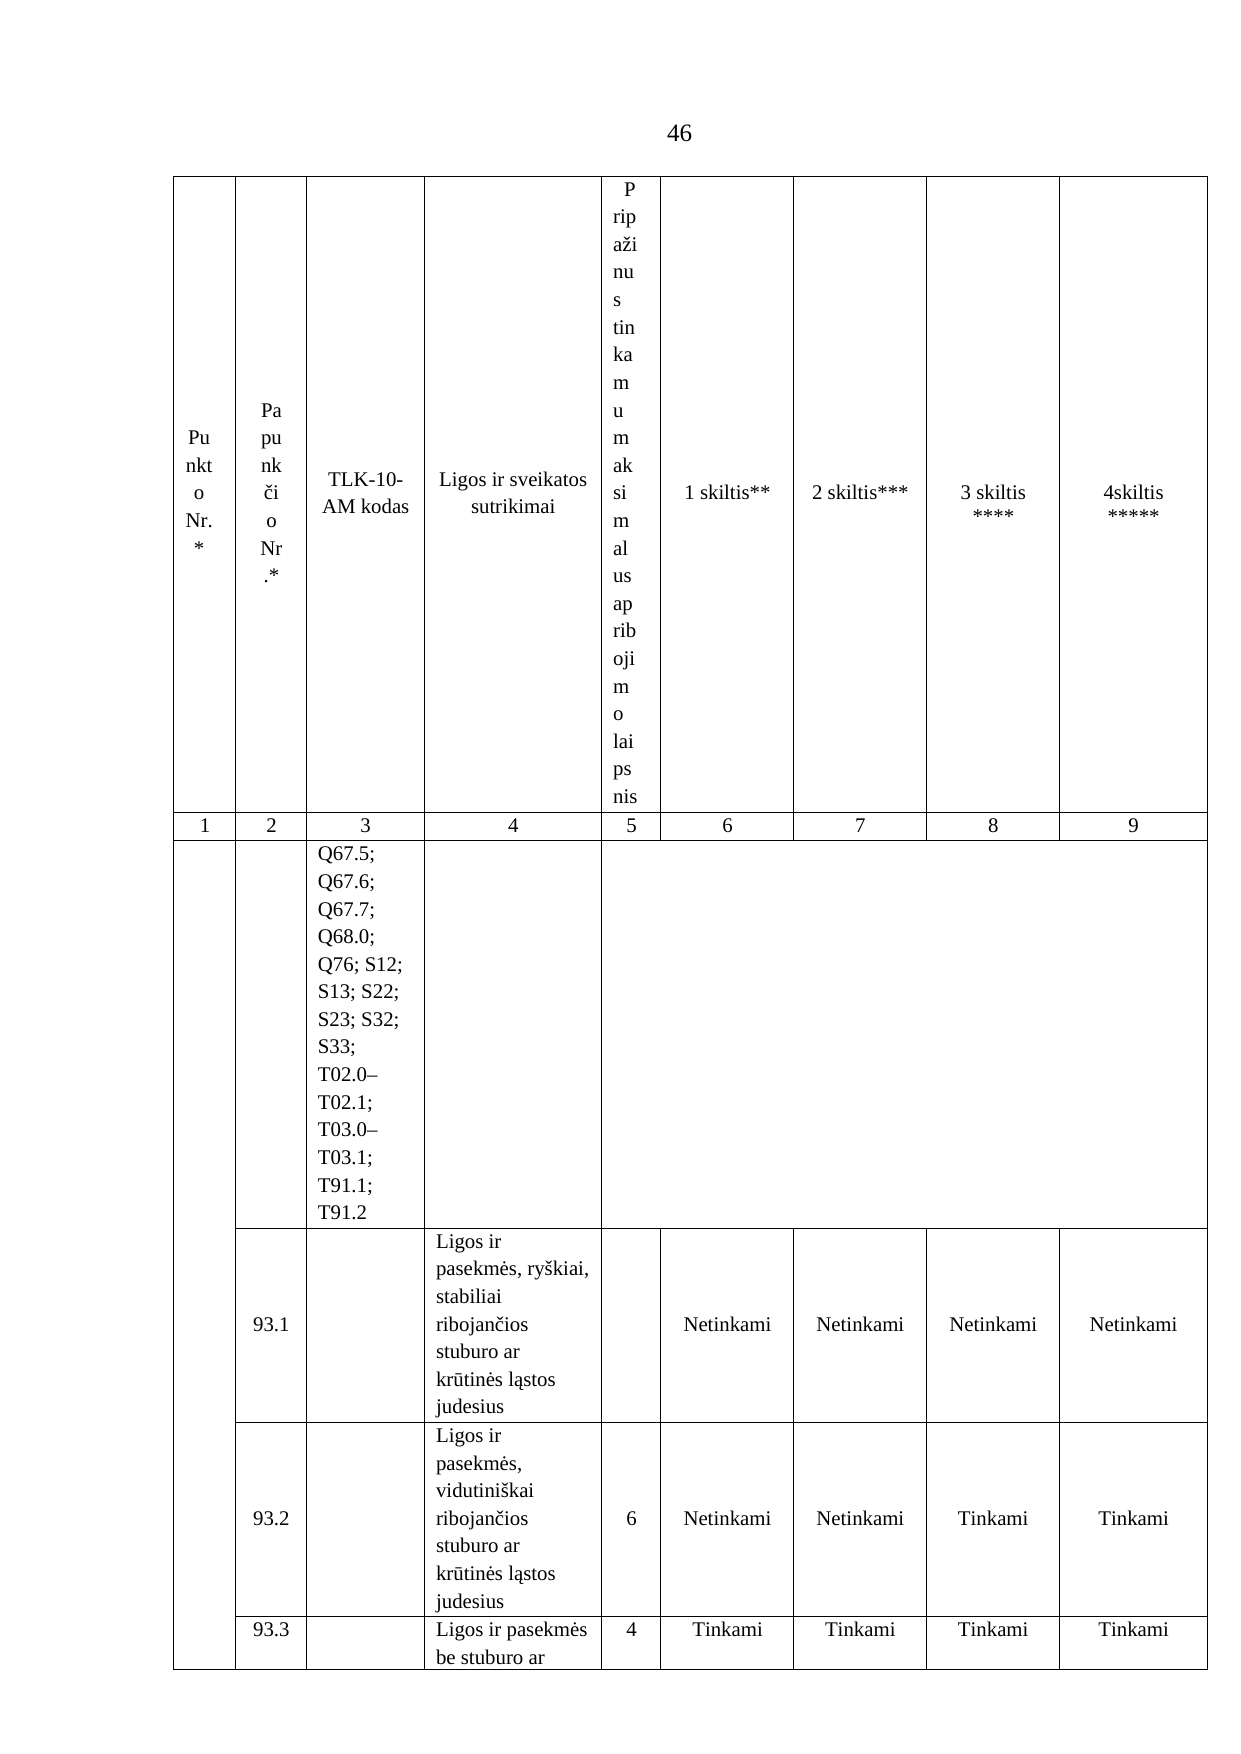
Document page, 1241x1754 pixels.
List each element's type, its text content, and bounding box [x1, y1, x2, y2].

table_header 2 skiltis*** [794, 177, 926, 812]
table_cell [236, 841, 306, 1228]
table_cell Tinkami [1060, 1617, 1207, 1669]
table_cell Netinkami [794, 1423, 926, 1616]
table_header 3 skiltis **** [927, 177, 1059, 812]
table_cell [602, 841, 1207, 1228]
table_cell Tinkami [927, 1423, 1059, 1616]
table_header Punkto Nr.* [174, 177, 235, 812]
table_cell [307, 1229, 424, 1422]
table_cell 6 [661, 813, 793, 840]
table_cell 5 [602, 813, 660, 840]
table_cell 93.3 [236, 1617, 306, 1669]
table_cell Ligos ir pasekmės be stuburo ar [425, 1617, 601, 1669]
table_cell [602, 1229, 660, 1422]
table_cell 4 [602, 1617, 660, 1669]
table_cell [307, 1617, 424, 1669]
table_cell Netinkami [1060, 1229, 1207, 1422]
table_cell Netinkami [661, 1423, 793, 1616]
table_cell [174, 841, 235, 1669]
table_cell 4 [425, 813, 601, 840]
table_header Pripažinus tinkamu maksimalus apribojimo laipsnis [602, 177, 660, 812]
table_cell 8 [927, 813, 1059, 840]
table_cell Tinkami [661, 1617, 793, 1669]
table_cell Netinkami [661, 1229, 793, 1422]
table_cell Tinkami [927, 1617, 1059, 1669]
table_header Papunkčio Nr.* [236, 177, 306, 812]
table_cell 6 [602, 1423, 660, 1616]
table_cell Tinkami [794, 1617, 926, 1669]
table_cell Netinkami [927, 1229, 1059, 1422]
table_cell 2 [236, 813, 306, 840]
table_cell 3 [307, 813, 424, 840]
table_cell Ligos ir pasekmės, ryškiai, stabiliai ribojančios stuburo ar krūtinės ląstos judesius [425, 1229, 601, 1422]
table_cell 7 [794, 813, 926, 840]
table_cell Netinkami [794, 1229, 926, 1422]
table_header Ligos ir sveikatos sutrikimai [425, 177, 601, 812]
table_cell 93.1 [236, 1229, 306, 1422]
table_cell [425, 841, 601, 1228]
table_header 4skiltis ***** [1060, 177, 1207, 812]
table_cell [307, 1423, 424, 1616]
table_cell Q67.5; Q67.6; Q67.7; Q68.0; Q76; S12; S13; S22; S23; S32; S33; T02.0–T02.1; T03.0–T03.1; T91.1; T91.2 [307, 841, 424, 1228]
table_cell Tinkami [1060, 1423, 1207, 1616]
table_cell 93.2 [236, 1423, 306, 1616]
table_cell Ligos ir pasekmės, vidutiniškai ribojančios stuburo ar krūtinės ląstos judesius [425, 1423, 601, 1616]
table_cell 1 [174, 813, 235, 840]
table_header 1 skiltis** [661, 177, 793, 812]
table_cell 9 [1060, 813, 1207, 840]
table_header TLK-10-AM kodas [307, 177, 424, 812]
